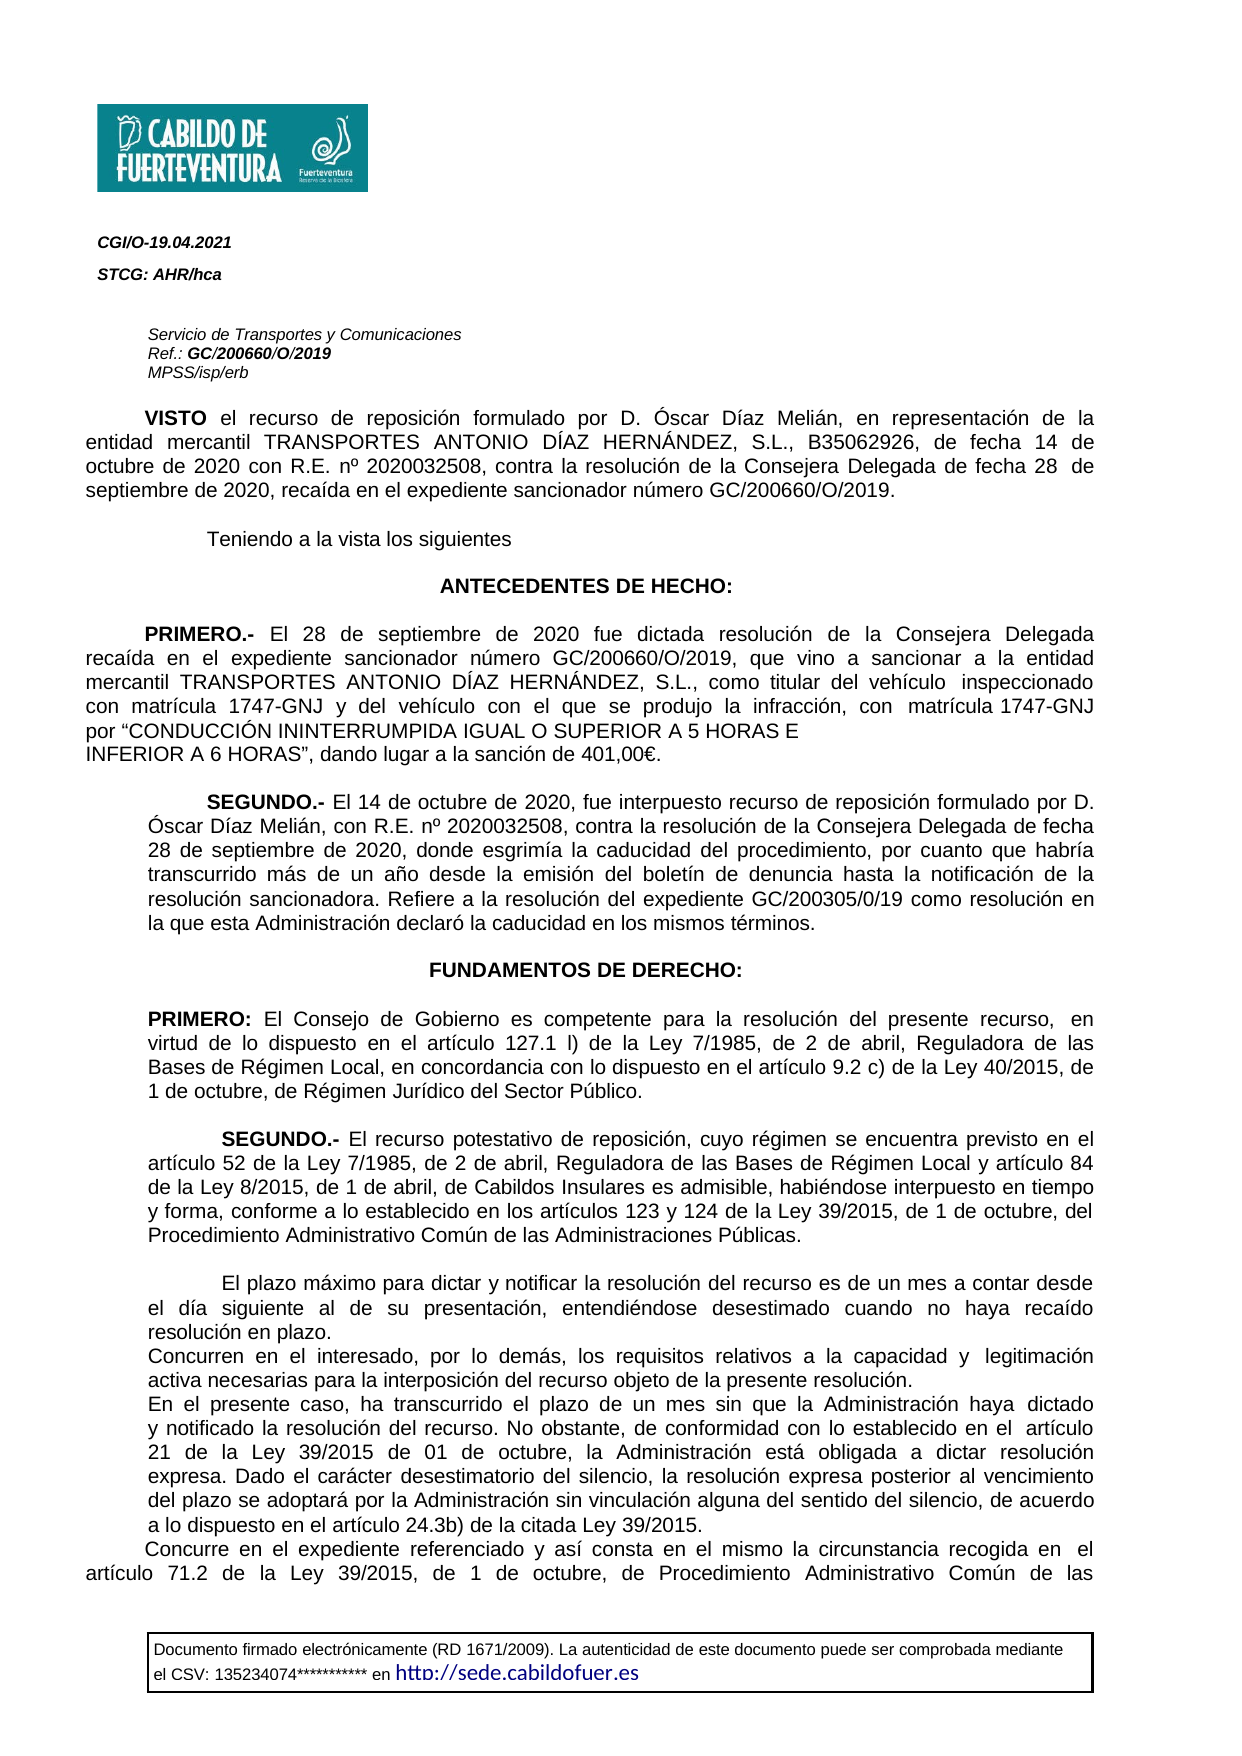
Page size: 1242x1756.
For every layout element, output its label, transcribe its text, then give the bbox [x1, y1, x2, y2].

text SEGUNDO.- El 14 de octubre de 2020, fue interpuesto recurso de reposición formulado por D. Óscar Díaz Melián, con R.E. nº 2020032508, contra la resolución de la Consejera Delegada de fecha 28 de septiembre de 2020, donde esgrimía la caducidad del procedimiento, por cuanto que habría transcurrido más de un año desde la emisión del boletín de denuncia hasta la notificación de la resolución sancionadora. Refiere a la resolución del expediente GC/200305/0/19 como resolución en la que esta Administración declaró la caducidad en los mismos términos. [148, 790, 1094, 934]
text En el presente caso, ha transcurrido el plazo de un mes sin que la Administración haya dictado y notificado la resolución del recurso. No obstante, de conformidad con lo establecido en el artículo 21 de la Ley 39/2015 de 01 de octubre, la Administración está obligada a dictar resolución expresa. Dado el carácter desestimatorio del silencio, la resolución expresa posterior al vencimiento del plazo se adoptará por la Administración sin vinculación alguna del sentido del silencio, de acuerdo a lo dispuesto en el artículo 24.3b) de la citada Ley 39/2015. [148, 1392, 1094, 1536]
text Concurren en el interesado, por lo demás, los requisitos relativos a la capacidad y legitimación activa necesarias para la interposición del recurso objeto de la presente resolución. [148, 1343, 1094, 1392]
text VISTO el recurso de reposición formulado por D. Óscar Díaz Melián, en representación de la entidad mercantil TRANSPORTES ANTONIO DÍAZ HERNÁNDEZ, S.L., B35062926, de fecha 14 de octubre de 2020 con R.E. nº 2020032508, contra la resolución de la Consejera Delegada de fecha 28 de septiembre de 2020, recaída en el expediente sancionador número GC/200660/O/2019. [85, 406, 1094, 502]
text Teniendo a la vista los siguientes [207, 526, 1106, 550]
text PRIMERO.- El 28 de septiembre de 2020 fue dictada resolución de la Consejera Delegada recaída en el expediente sancionador número GC/200660/O/2019, que vino a sancionar a la entidad mercantil TRANSPORTES ANTONIO DÍAZ HERNÁNDEZ, S.L., como titular del vehículo inspeccionado con matrícula 1747-GNJ y del vehículo con el que se produjo la infracción, con matrícula 1747-GNJ por “CONDUCCIÓN ININTERRUMPIDA IGUAL O SUPERIOR A 5 HORAS E [85, 622, 1094, 742]
subtitle ANTECEDENTES DE HECHO: [85, 574, 1087, 598]
text El plazo máximo para dictar y notificar la resolución del recurso es de un mes a contar desde el día siguiente al de su presentación, entendiéndose desestimado cuando no haya recaído resolución en plazo. [148, 1271, 1094, 1343]
text MPSS/isp/erb [148, 363, 1106, 382]
text Servicio de Transportes y Comunicaciones Ref.: GC/200660/O/2019 [148, 325, 493, 363]
text INFERIOR A 6 HORAS”, dando lugar a la sanción de 401,00€. [85, 742, 1106, 766]
subtitle FUNDAMENTOS DE DERECHO: [85, 958, 1086, 982]
text PRIMERO: El Consejo de Gobierno es competente para la resolución del presente recurso, en virtud de lo dispuesto en el artículo 127.1 l) de la Ley 7/1985, de 2 de abril, Reguladora de las Bases de Régimen Local, en concordancia con lo dispuesto en el artículo 9.2 c) de la Ley 40/2015, de 1 de octubre, de Régimen Jurídico del Sector Público. [148, 1006, 1094, 1103]
text Concurre en el expediente referenciado y así consta en el mismo la circunstancia recogida en el artículo 71.2 de la Ley 39/2015, de 1 de octubre, de Procedimiento Administrativo Común de las [85, 1536, 1094, 1585]
text SEGUNDO.- El recurso potestativo de reposición, cuyo régimen se encuentra previsto en el artículo 52 de la Ley 7/1985, de 2 de abril, Reguladora de las Bases de Régimen Local y artículo 84 de la Ley 8/2015, de 1 de abril, de Cabildos Insulares es admisible, habiéndose interpuesto en tiempo y forma, conforme a lo establecido en los artículos 123 y 124 de la Ley 39/2015, de 1 de octubre, del Procedimiento Administrativo Común de las Administraciones Públicas. [148, 1127, 1094, 1247]
